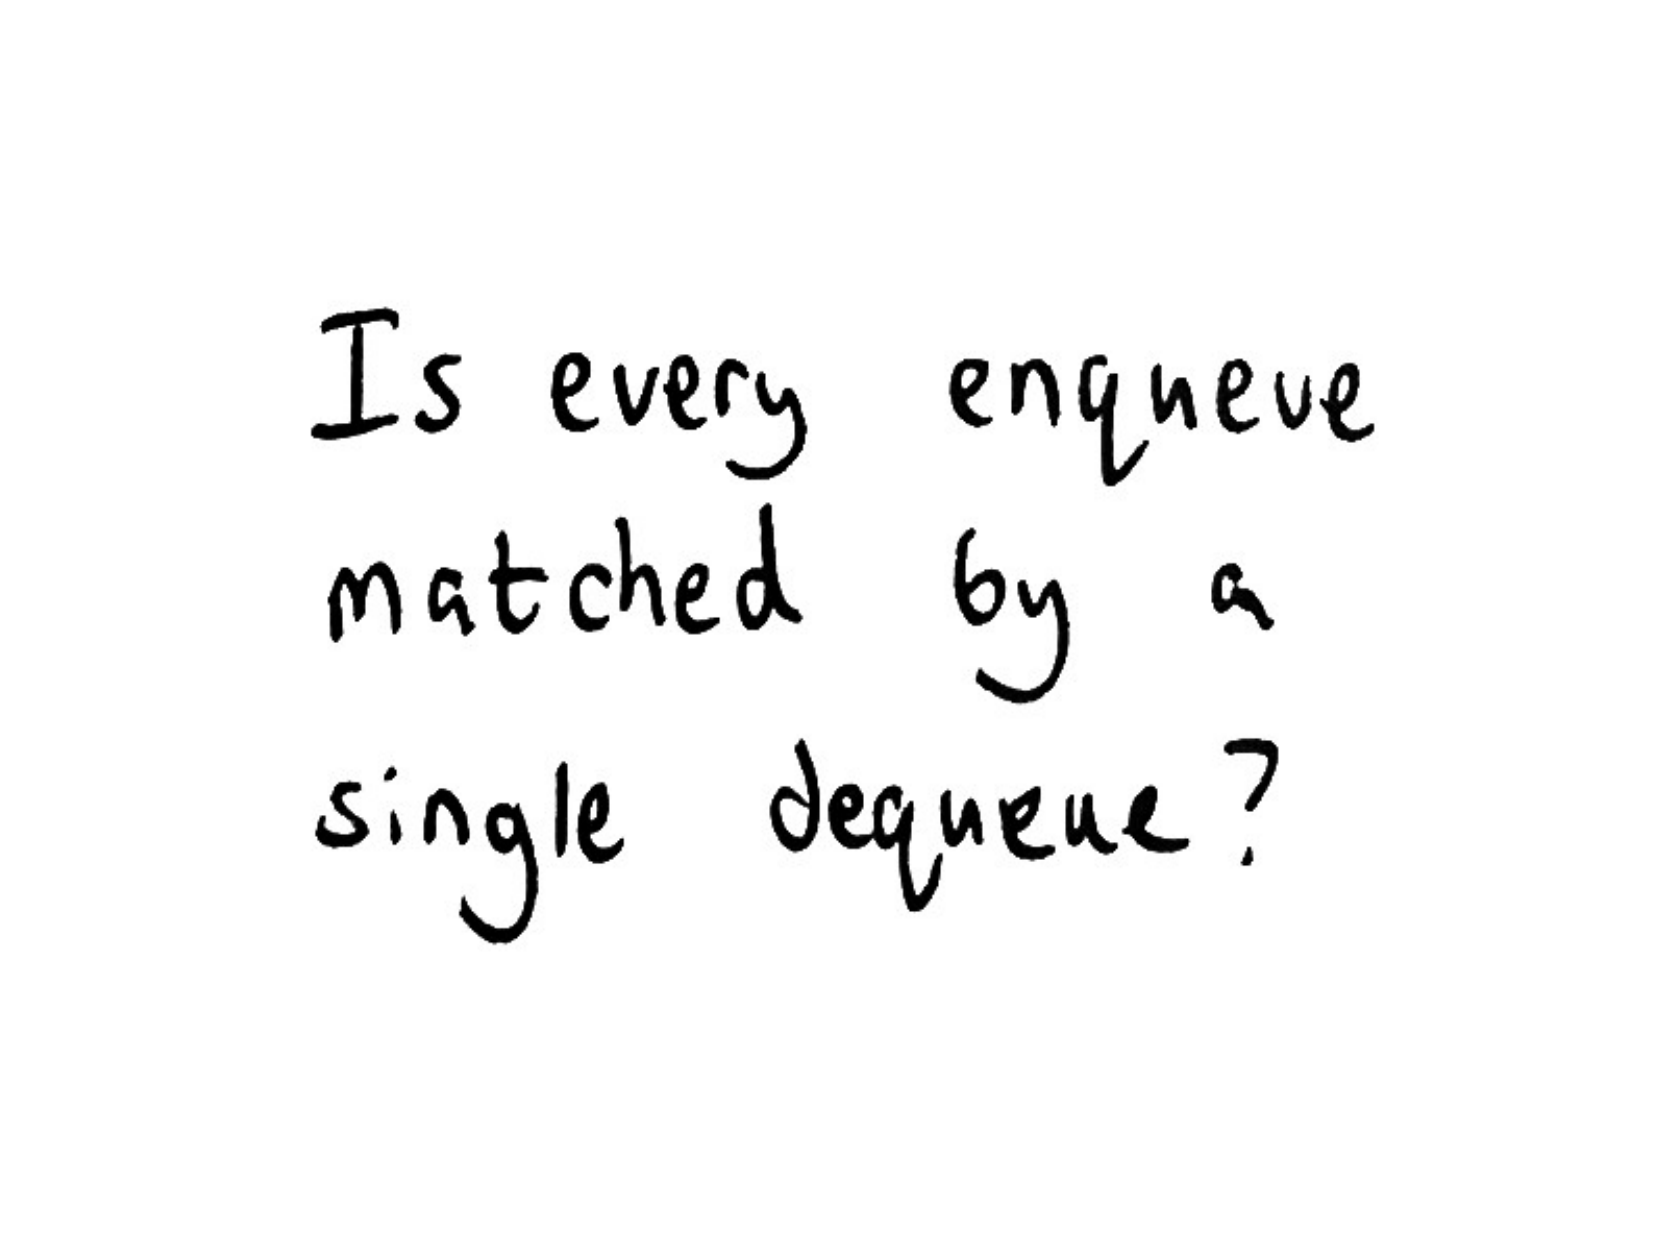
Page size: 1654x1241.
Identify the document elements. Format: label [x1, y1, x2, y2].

picture [195, 251, 1508, 961]
